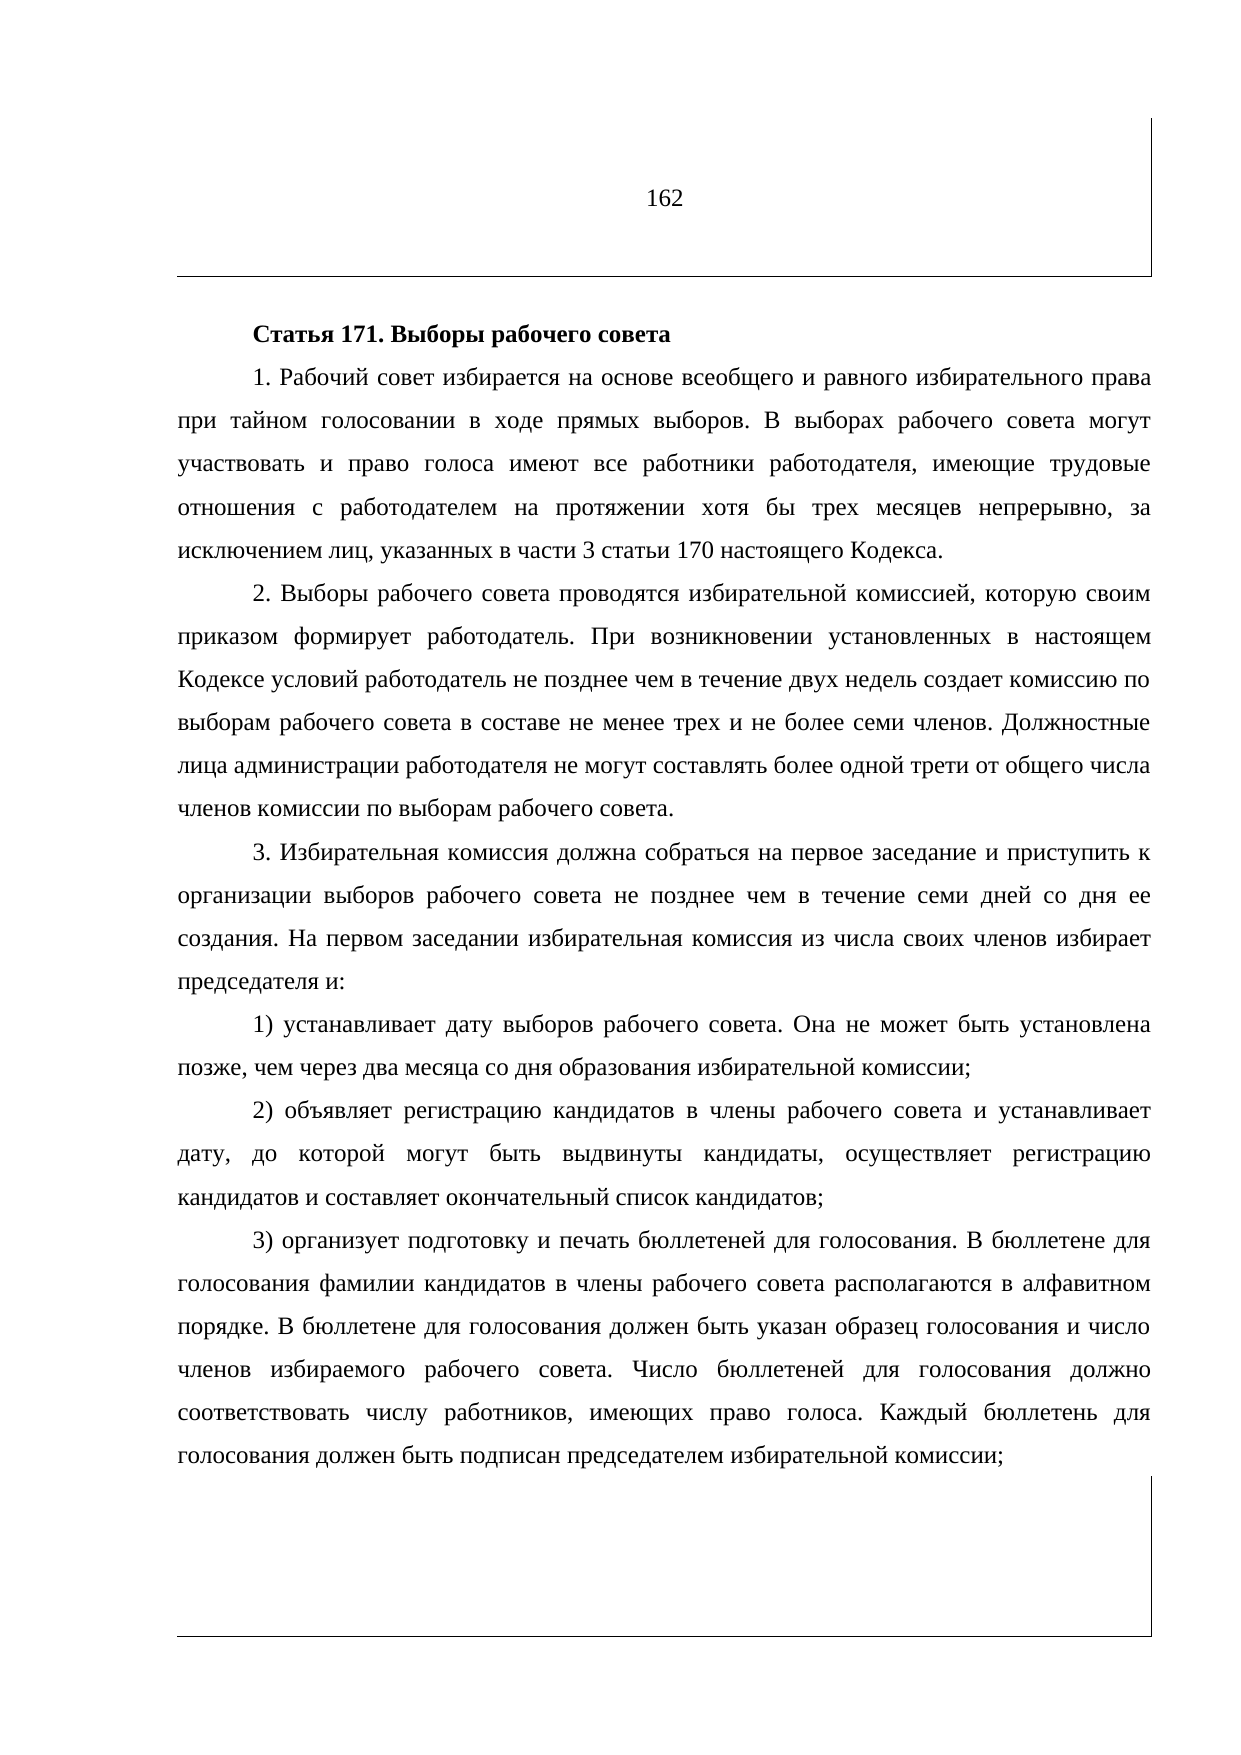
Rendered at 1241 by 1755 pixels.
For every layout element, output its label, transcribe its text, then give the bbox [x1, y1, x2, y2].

text 1) устанавливает дату выборов рабочего совета. Она не может быть установлена позже, чем через два месяца со дня образования избирательной комиссии; [177, 1009, 1152, 1081]
subtitle Статья 171. Выборы рабочего совета [177, 319, 1152, 348]
text 3. Избирательная комиссия должна собраться на первое заседание и приступить к организации выборов рабочего совета не позднее чем в течение семи дней со дня ее создания. На первом заседании избирательная комиссия из числа своих членов избирает председателя и: [177, 837, 1152, 995]
text 2. Выборы рабочего совета проводятся избирательной комиссией, которую своим приказом формирует работодатель. При возникновении установленных в настоящем Кодексе условий работодатель не позднее чем в течение двух недель создает комиссию по выборам рабочего совета в составе не менее трех и не более семи членов. Должностные лица администрации работодателя не могут составлять более одной трети от общего числа членов комиссии по выборам рабочего совета. [177, 578, 1152, 822]
text 3) организует подготовку и печать бюллетеней для голосования. В бюллетене для голосования фамилии кандидатов в члены рабочего совета располагаются в алфавитном порядке. В бюллетене для голосования должен быть указан образец голосования и число членов избираемого рабочего совета. Число бюллетеней для голосования должно соответствовать числу работников, имеющих право голоса. Каждый бюллетень для голосования должен быть подписан председателем избирательной комиссии; [177, 1225, 1152, 1469]
text 1. Рабочий совет избирается на основе всеобщего и равного избирательного права при тайном голосовании в ходе прямых выборов. В выборах рабочего совета могут участвовать и право голоса имеют все работники работодателя, имеющие трудовые отношения с работодателем на протяжении хотя бы трех месяцев непрерывно, за исключением лиц, указанных в части 3 статьи 170 настоящего Кодекса. [177, 362, 1152, 563]
text 2) объявляет регистрацию кандидатов в члены рабочего совета и устанавливает дату, до которой могут быть выдвинуты кандидаты, осуществляет регистрацию кандидатов и составляет окончательный список кандидатов; [177, 1095, 1152, 1210]
